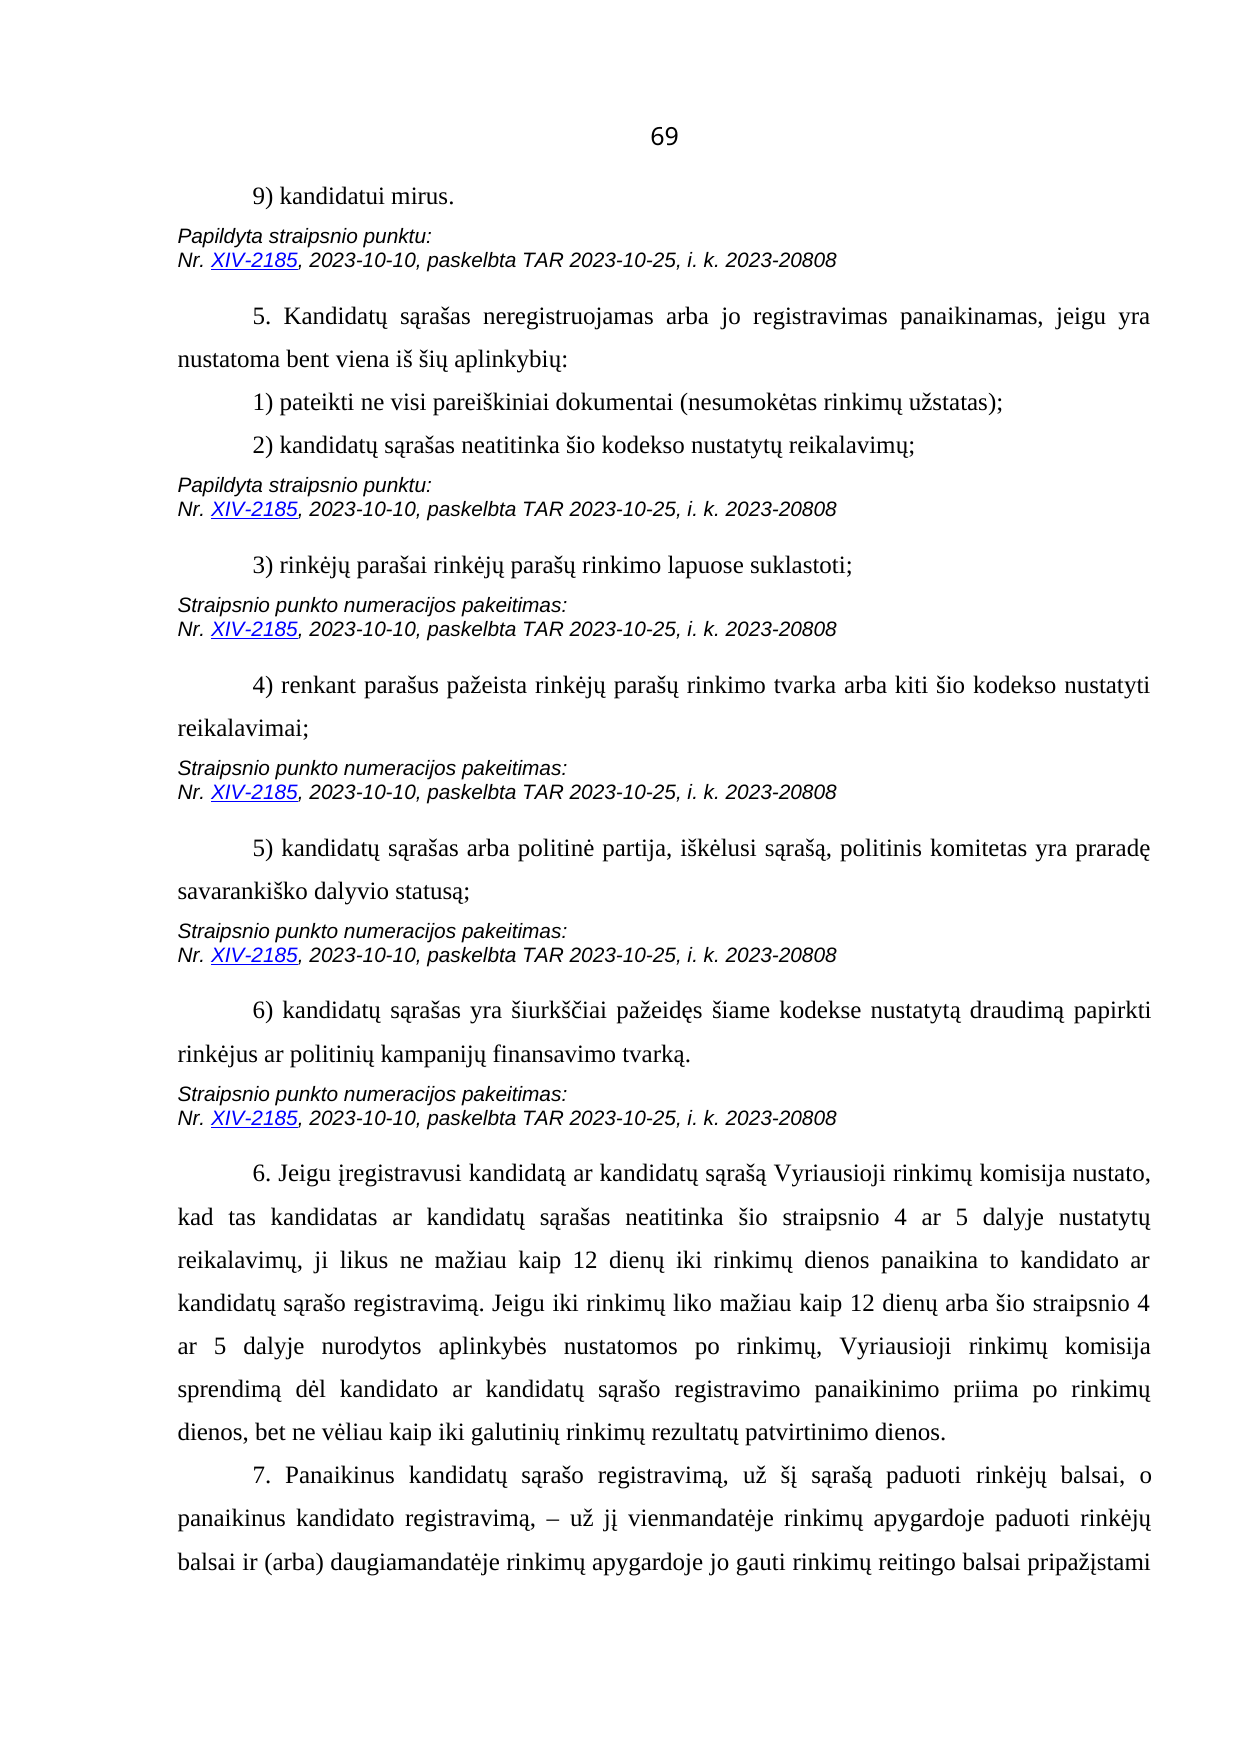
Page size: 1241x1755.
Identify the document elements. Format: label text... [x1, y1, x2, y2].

text 1) pateikti ne visi pareiškiniai dokumentai (nesumokėtas rinkimų užstatas); [177, 387, 1152, 416]
text Papildyta straipsnio punktu: [177, 473, 1152, 497]
text Nr. XIV-2185, 2023-10-10, paskelbta TAR 2023-10-25, i. k. 2023-20808 [177, 1106, 1152, 1130]
text Straipsnio punkto numeracijos pakeitimas: [177, 756, 1152, 780]
text 7. Panaikinus kandidatų sąrašo registravimą, už šį sąrašą paduoti rinkėjų balsai, o panaikinus kandidato registravimą, – už jį vienmandatėje rinkimų apygardoje paduoti rinkėjų balsai ir (arba) daugiamandatėje rinkimų apygardoje jo gauti rinkimų reitingo balsai pripažįstami [177, 1460, 1152, 1575]
text Nr. XIV-2185, 2023-10-10, paskelbta TAR 2023-10-25, i. k. 2023-20808 [177, 943, 1152, 967]
text 6) kandidatų sąrašas yra šiurkščiai pažeidęs šiame kodekse nustatytą draudimą papirkti rinkėjus ar politinių kampanijų finansavimo tvarką. [177, 996, 1152, 1067]
text 5) kandidatų sąrašas arba politinė partija, iškėlusi sąrašą, politinis komitetas yra praradę savarankiško dalyvio statusą; [177, 833, 1152, 904]
text Nr. XIV-2185, 2023-10-10, paskelbta TAR 2023-10-25, i. k. 2023-20808 [177, 497, 1152, 521]
text 6. Jeigu įregistravusi kandidatą ar kandidatų sąrašą Vyriausioji rinkimų komisija nustato, kad tas kandidatas ar kandidatų sąrašas neatitinka šio straipsnio 4 ar 5 dalyje nustatytų reikalavimų, ji likus ne mažiau kaip 12 dienų iki rinkimų dienos panaikina to kandidato ar kandidatų sąrašo registravimą. Jeigu iki rinkimų liko mažiau kaip 12 dienų arba šio straipsnio 4 ar 5 dalyje nurodytos aplinkybės nustatomos po rinkimų, Vyriausioji rinkimų komisija sprendimą dėl kandidato ar kandidatų sąrašo registravimo panaikinimo priima po rinkimų dienos, bet ne vėliau kaip iki galutinių rinkimų rezultatų patvirtinimo dienos. [177, 1158, 1152, 1446]
text 9) kandidatui mirus. [177, 181, 1152, 210]
text Papildyta straipsnio punktu: [177, 224, 1152, 248]
text Nr. XIV-2185, 2023-10-10, paskelbta TAR 2023-10-25, i. k. 2023-20808 [177, 248, 1152, 272]
text Straipsnio punkto numeracijos pakeitimas: [177, 919, 1152, 943]
text 4) renkant parašus pažeista rinkėjų parašų rinkimo tvarka arba kiti šio kodekso nustatyti reikalavimai; [177, 670, 1152, 742]
text Nr. XIV-2185, 2023-10-10, paskelbta TAR 2023-10-25, i. k. 2023-20808 [177, 617, 1152, 641]
text Straipsnio punkto numeracijos pakeitimas: [177, 1082, 1152, 1106]
text Nr. XIV-2185, 2023-10-10, paskelbta TAR 2023-10-25, i. k. 2023-20808 [177, 780, 1152, 804]
text 2) kandidatų sąrašas neatitinka šio kodekso nustatytų reikalavimų; [177, 430, 1152, 459]
text 5. Kandidatų sąrašas neregistruojamas arba jo registravimas panaikinamas, jeigu yra nustatoma bent viena iš šių aplinkybių: [177, 301, 1152, 373]
text 3) rinkėjų parašai rinkėjų parašų rinkimo lapuose suklastoti; [177, 550, 1152, 579]
text Straipsnio punkto numeracijos pakeitimas: [177, 593, 1152, 617]
